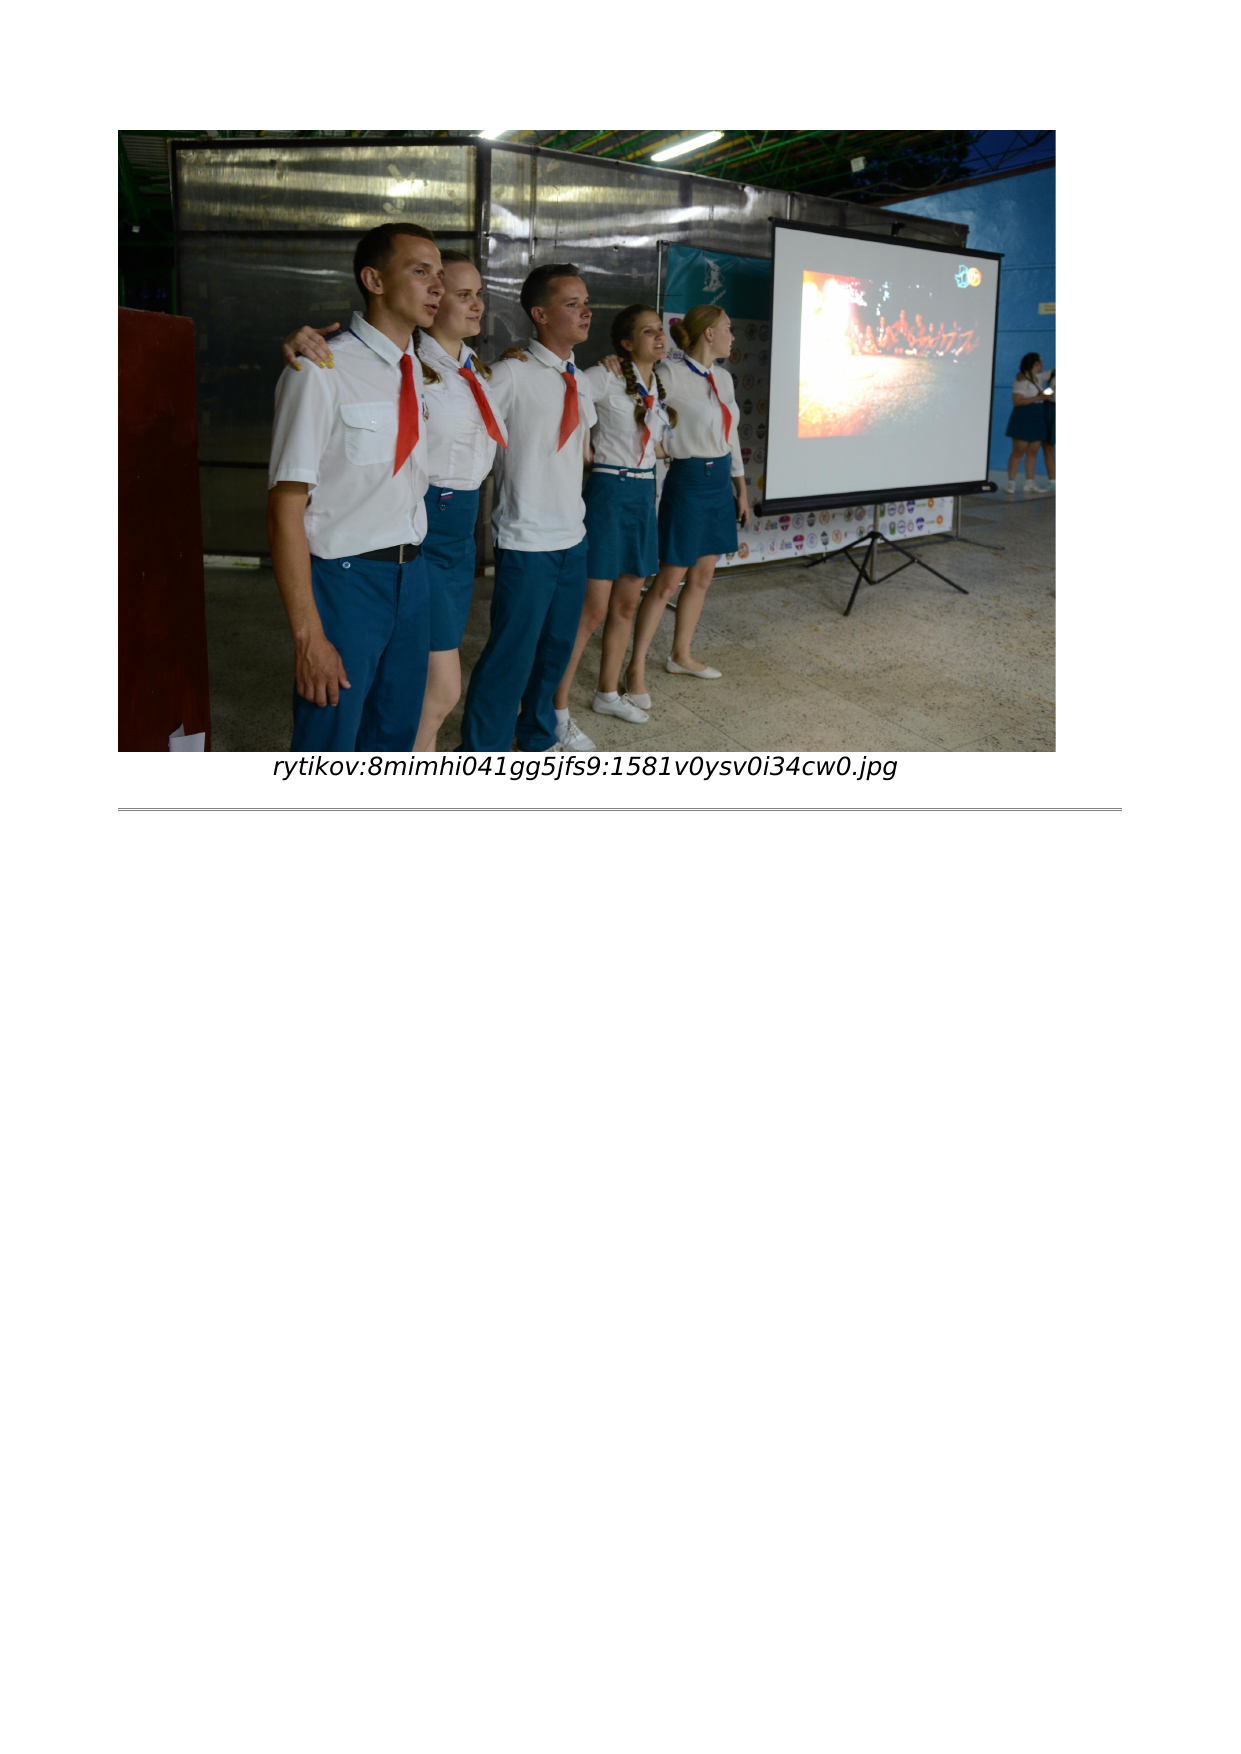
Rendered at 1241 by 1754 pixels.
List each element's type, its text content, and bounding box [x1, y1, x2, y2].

picture [479, 736, 499, 752]
picture [492, 730, 502, 739]
text rytikov:8mimhi041gg5jfs9:1581v0ysv0i34cw0.jpg [118, 752, 1056, 781]
picture [118, 130, 1056, 752]
